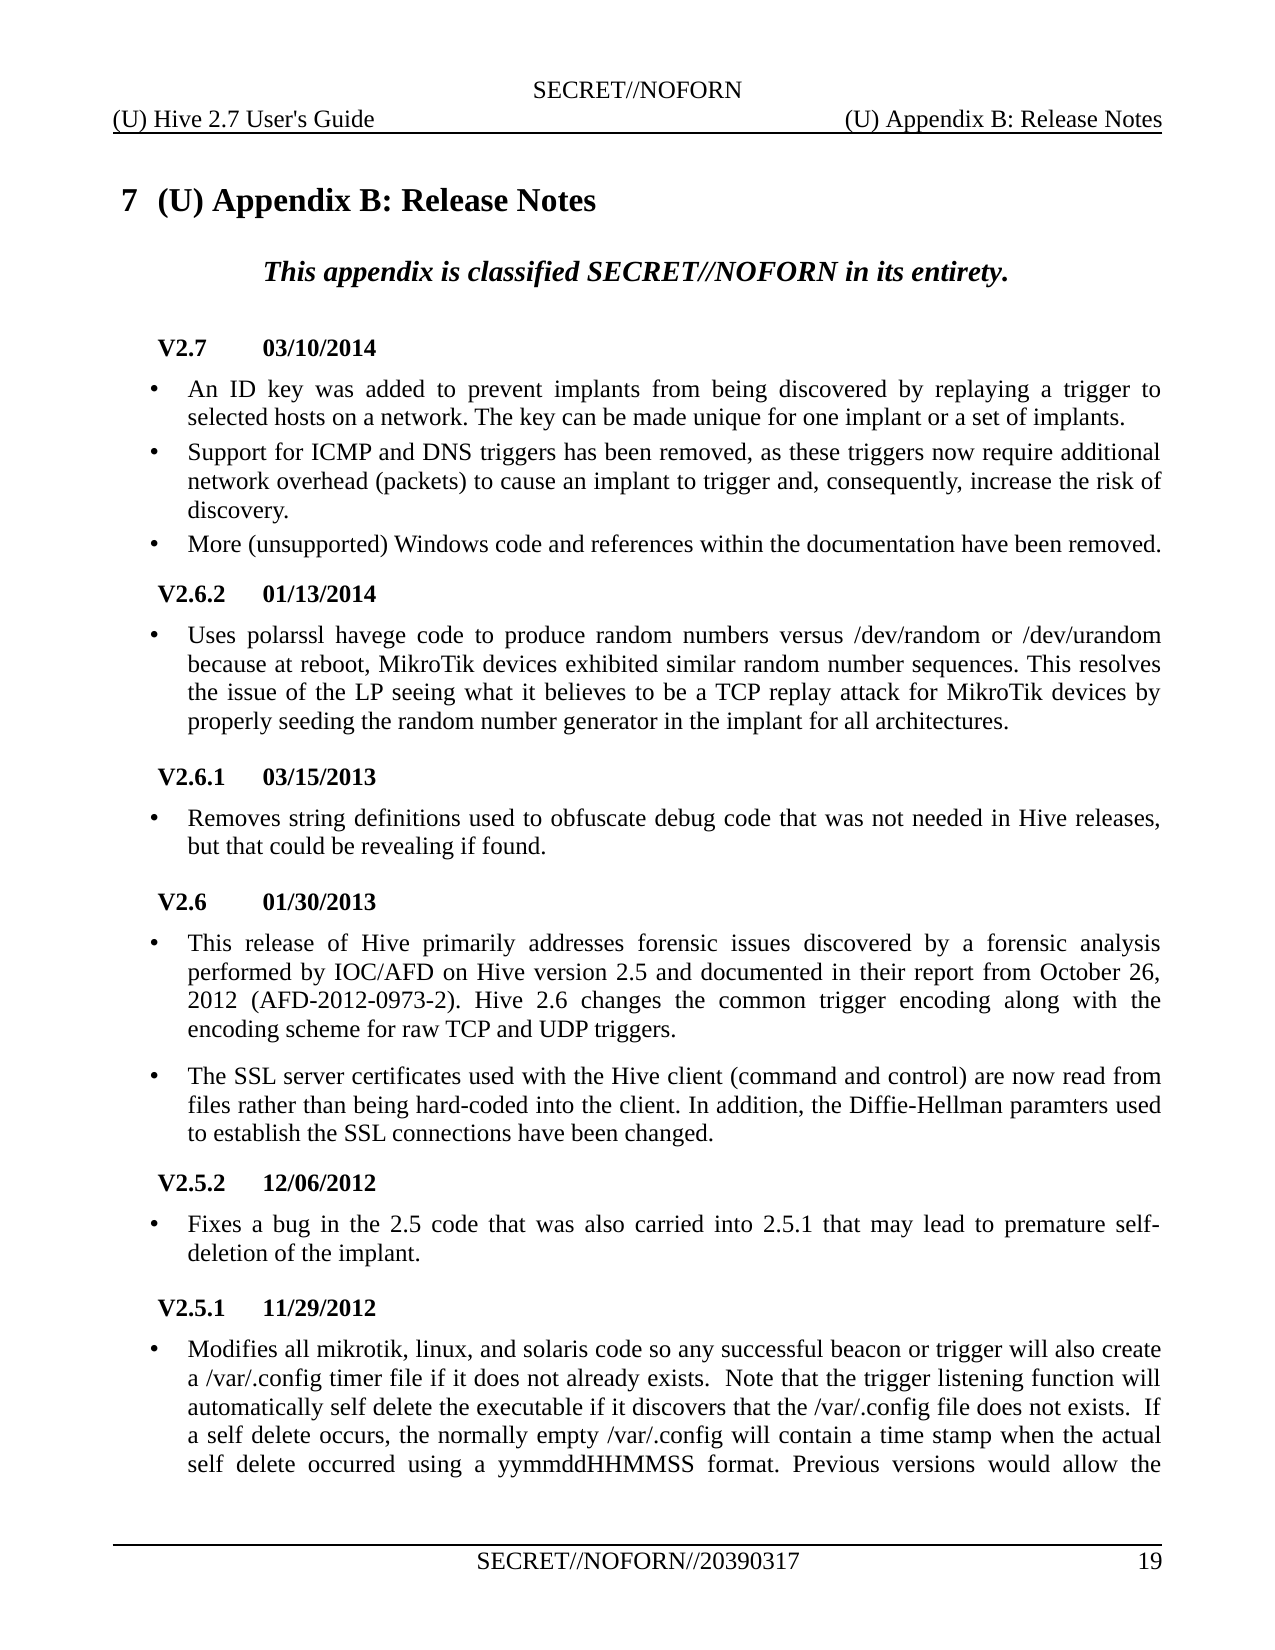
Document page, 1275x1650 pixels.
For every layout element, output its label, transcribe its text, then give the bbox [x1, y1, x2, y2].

subtitle V2.6.1 03/15/2013 [157, 762, 1162, 791]
subtitle (U) Appendix B: Release Notes [112, 180, 1162, 218]
list The SSL server certificates used with the Hive client (command and control) are now read from files rather than being hard-coded into the client. In addition, the Diffie-Hellman paramters used to establish the SSL connections have been changed. [150, 1061, 1162, 1147]
list Uses polarssl havege code to produce random numbers versus /dev/random or /dev/urandom because at reboot, MikroTik devices exhibited similar random number sequences. This resolves the issue of the LP seeing what it believes to be a TCP replay attack for MikroTik devices by properly seeding the random number generator in the implant for all architectures. [150, 620, 1162, 735]
subtitle V2.6 01/30/2013 [157, 887, 1162, 916]
list Modifies all mikrotik, linux, and solaris code so any successful beacon or trigger will also create a /var/.config timer file if it does not already exists. Note that the trigger listening function will automatically self delete the executable if it discovers that the /var/.config file does not exists. If a self delete occurs, the normally empty /var/.config will contain a time stamp when the actual self delete occurred using a yymmddHHMMSS format. Previous versions would allow the [150, 1334, 1162, 1478]
subtitle V2.5.1 11/29/2012 [157, 1293, 1162, 1322]
subtitle V2.5.2 12/06/2012 [157, 1168, 1162, 1197]
list Support for ICMP and DNS triggers has been removed, as these triggers now require additional network overhead (packets) to cause an implant to trigger and, consequently, increase the risk of discovery. [150, 437, 1162, 523]
list Removes string definitions used to obfuscate debug code that was not needed in Hive releases, but that could be revealing if found. [150, 803, 1162, 860]
list This release of Hive primarily addresses forensic issues discovered by a forensic analysis performed by IOC/AFD on Hive version 2.5 and documented in their report from October 26, 2012 (AFD-2012-0973-2). Hive 2.6 changes the common trigger encoding along with the encoding scheme for raw TCP and UDP triggers. [150, 928, 1162, 1043]
subtitle V2.7 03/10/2014 [157, 333, 1162, 362]
list More (unsupported) Windows code and references within the documentation have been removed. [150, 529, 1162, 558]
subtitle V2.6.2 01/13/2014 [157, 579, 1162, 608]
text This appendix is classified SECRET//NOFORN in its entirety. [112, 254, 1162, 288]
list An ID key was added to prevent implants from being discovered by replaying a trigger to selected hosts on a network. The key can be made unique for one implant or a set of implants. [150, 374, 1162, 431]
list Fixes a bug in the 2.5 code that was also carried into 2.5.1 that may lead to premature self-deletion of the implant. [150, 1209, 1162, 1266]
